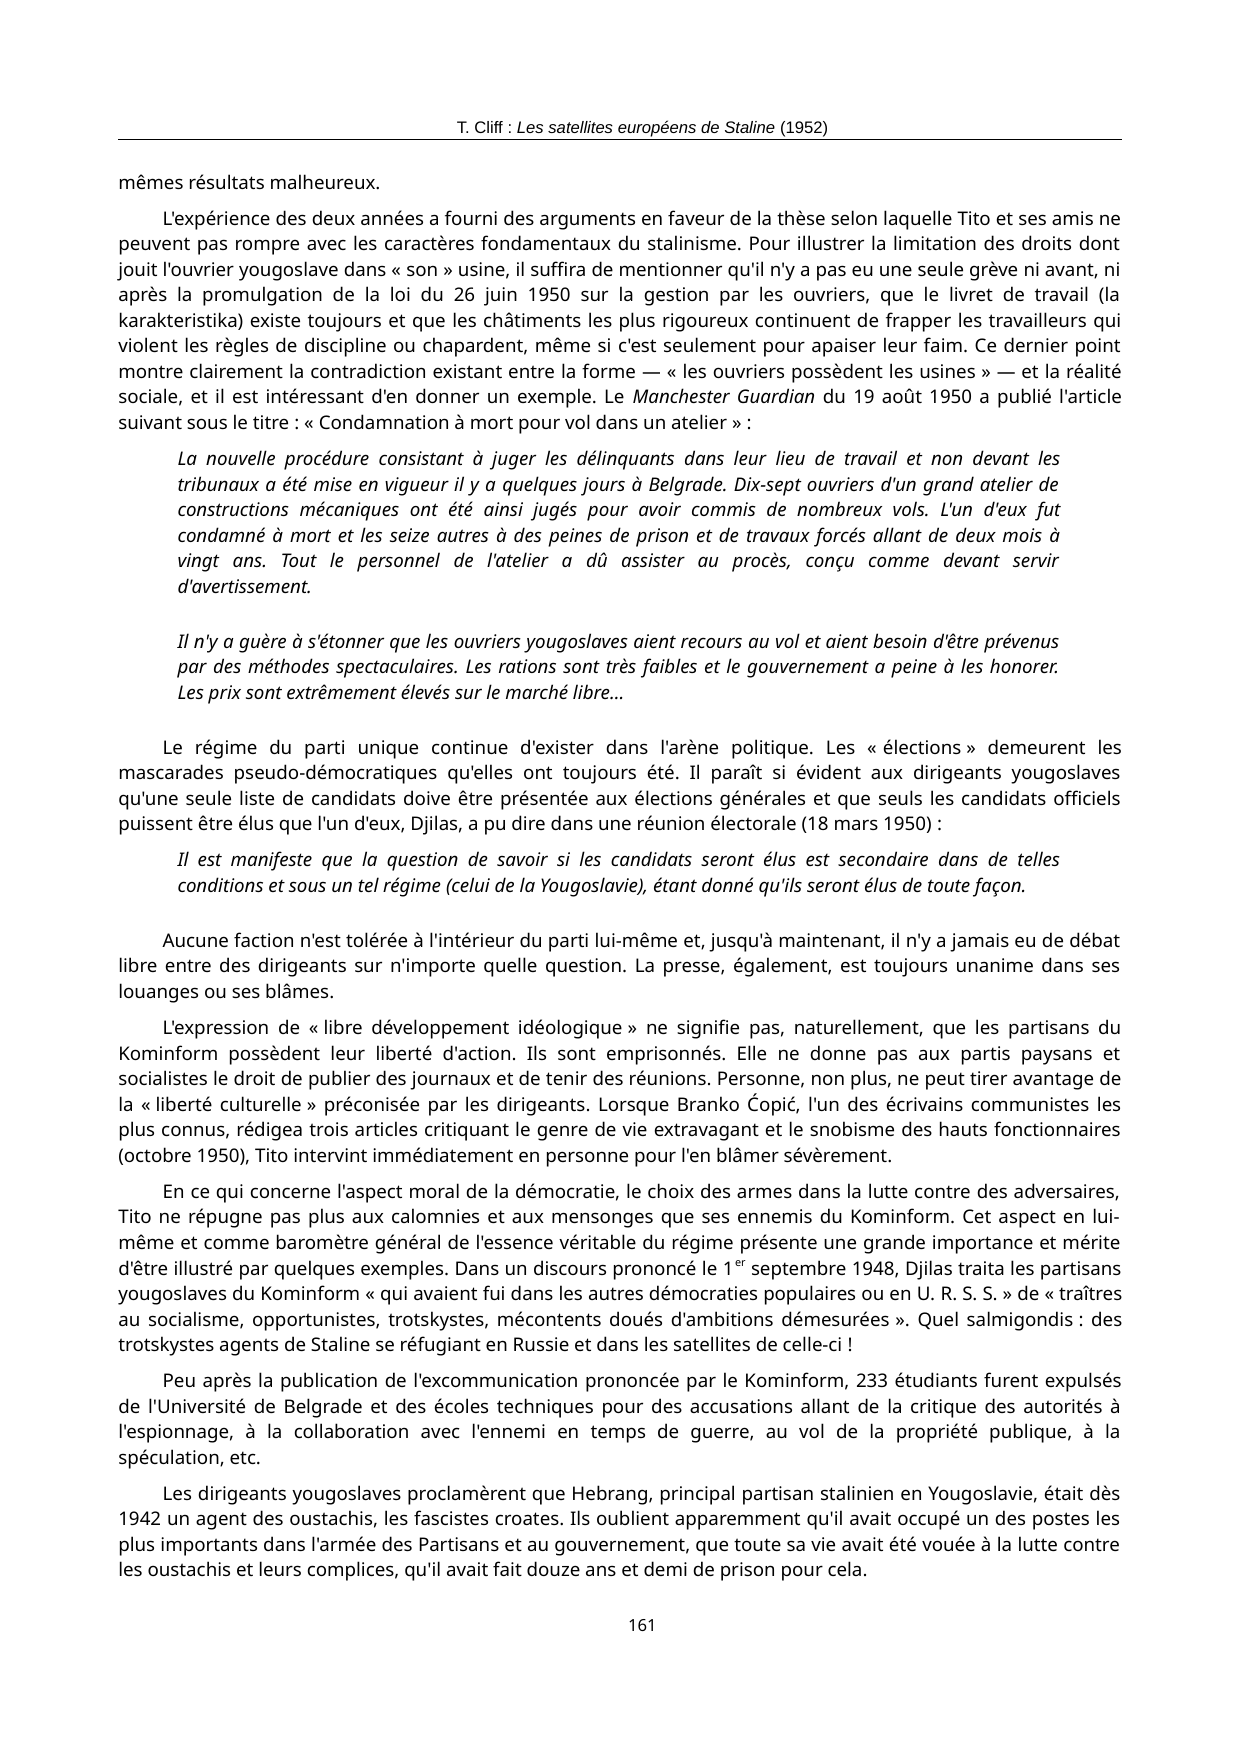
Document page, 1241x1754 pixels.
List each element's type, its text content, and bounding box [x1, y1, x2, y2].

text En ce qui concerne l'aspect moral de la démocratie, le choix des armes dans la lutte contre des adversaires, Tito ne répugne pas plus aux calomnies et aux mensonges que ses ennemis du Kominform. Cet aspect en lui-même et comme baromètre général de l'essence véritable du régime présente une grande importance et mérite d'être illustré par quelques exemples. Dans un discours prononcé le 1er septembre 1948, Djilas traita les partisans yougoslaves du Kominform « qui avaient fui dans les autres démocraties populaires ou en U. R. S. S. » de « traîtres au socialisme, opportunistes, trotskystes, mécontents doués d'ambitions démesurées ». Quel salmigondis : des trotskystes agents de Staline se réfugiant en Russie et dans les satellites de celle-ci ! [118, 1178, 1122, 1357]
text Peu après la publication de l'excommunication prononcée par le Kominform, 233 étudiants furent expulsés de l'Université de Belgrade et des écoles techniques pour des accusations allant de la critique des autorités à l'espionnage, à la collaboration avec l'ennemi en temps de guerre, au vol de la propriété publique, à la spéculation, etc. [118, 1367, 1122, 1469]
text La nouvelle procédure consistant à juger les délinquants dans leur lieu de travail et non devant les tribunaux a été mise en vigueur il y a quelques jours à Belgrade. Dix-sept ouvriers d'un grand atelier de constructions mécaniques ont été ainsi jugés pour avoir commis de nombreux vols. L'un d'eux fut condamné à mort et les seize autres à des peines de prison et de travaux forcés allant de deux mois à vingt ans. Tout le personnel de l'atelier a dû assister au procès, conçu comme devant servir d'avertissement. [177, 445, 1063, 598]
text Il est manifeste que la question de savoir si les candidats seront élus est secondaire dans de telles conditions et sous un tel régime (celui de la Yougoslavie), étant donné qu'ils seront élus de toute façon. [177, 847, 1063, 898]
text Le régime du parti unique continue d'exister dans l'arène politique. Les « élections » demeurent les mascarades pseudo-démocratiques qu'elles ont toujours été. Il paraît si évident aux dirigeants yougoslaves qu'une seule liste de candidats doive être présentée aux élections générales et que seuls les candidats officiels puissent être élus que l'un d'eux, Djilas, a pu dire dans une réunion électorale (18 mars 1950) : [118, 734, 1122, 836]
text Les dirigeants yougoslaves proclamèrent que Hebrang, principal partisan stalinien en Yougoslavie, était dès 1942 un agent des oustachis, les fascistes croates. Ils oublient apparemment qu'il avait occupé un des postes les plus importants dans l'armée des Partisans et au gouvernement, que toute sa vie avait été vouée à la lutte contre les oustachis et leurs complices, qu'il avait fait douze ans et demi de prison pour cela. [118, 1480, 1122, 1582]
text Aucune faction n'est tolérée à l'intérieur du parti lui-même et, jusqu'à maintenant, il n'y a jamais eu de débat libre entre des dirigeants sur n'importe quelle question. La presse, également, est toujours unanime dans ses louanges ou ses blâmes. [118, 927, 1122, 1004]
text L'expérience des deux années a fourni des arguments en faveur de la thèse selon laquelle Tito et ses amis ne peuvent pas rompre avec les caractères fondamentaux du stalinisme. Pour illustrer la limitation des droits dont jouit l'ouvrier yougoslave dans « son » usine, il suffira de mentionner qu'il n'y a pas eu une seule grève ni avant, ni après la promulgation de la loi du 26 juin 1950 sur la gestion par les ouvriers, que le livret de travail (la karakteristika) existe toujours et que les châtiments les plus rigoureux continuent de frapper les travailleurs qui violent les règles de discipline ou chapardent, même si c'est seulement pour apaiser leur faim. Ce dernier point montre clairement la contradiction existant entre la forme — « les ouvriers possèdent les usines » — et la réalité sociale, et il est intéressant d'en donner un exemple. Le Manchester Guardian du 19 août 1950 a publié l'article suivant sous le titre : « Condamnation à mort pour vol dans un atelier » : [118, 205, 1122, 435]
text mêmes résultats malheureux. [118, 169, 1122, 194]
text Il n'y a guère à s'étonner que les ouvriers yougoslaves aient recours au vol et aient besoin d'être prévenus par des méthodes spectaculaires. Les rations sont très faibles et le gouvernement a peine à les honorer. Les prix sont extrêmement élevés sur le marché libre... [177, 628, 1063, 704]
text L'expression de « libre développement idéologique » ne signifie pas, naturellement, que les partisans du Kominform possèdent leur liberté d'action. Ils sont emprisonnés. Elle ne donne pas aux partis paysans et socialistes le droit de publier des journaux et de tenir des réunions. Personne, non plus, ne peut tirer avantage de la « liberté culturelle » préconisée par les dirigeants. Lorsque Branko Ćopić, l'un des écrivains communistes les plus connus, rédigea trois articles critiquant le genre de vie extravagant et le snobisme des hauts fonctionnaires (octobre 1950), Tito intervint immédiatement en personne pour l'en blâmer sévèrement. [118, 1014, 1122, 1168]
